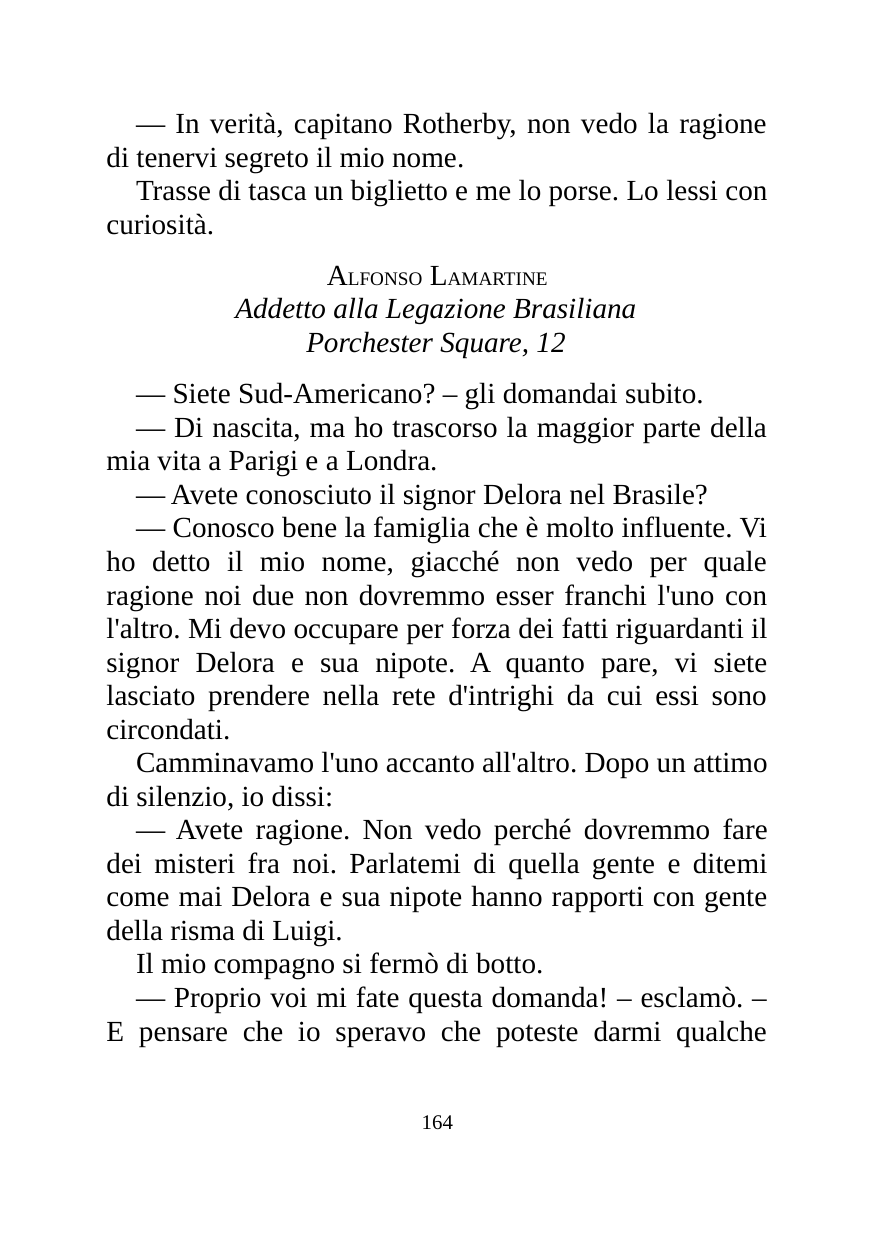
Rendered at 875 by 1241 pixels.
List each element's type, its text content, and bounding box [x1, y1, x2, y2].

text Alfonso Lamartine [106, 258, 768, 292]
text — Conosco bene la famiglia che è molto influente. Vi ho detto il mio nome, giacché non vedo per quale ragione noi due non dovremmo esser franchi l'uno con l'altro. Mi devo occupare per forza dei fatti riguardanti il signor Delora e sua nipote. A quanto pare, vi siete lasciato prendere nella rete d'intrighi da cui essi sono circondati. [106, 511, 768, 745]
text — Avete ragione. Non vedo perché dovremmo fare dei misteri fra noi. Parlatemi di quella gente e ditemi come mai Delora e sua nipote hanno rapporti con gente della risma di Luigi. [106, 812, 768, 947]
text Camminavamo l'uno accanto all'altro. Dopo un attimo di silenzio, io dissi: [106, 745, 768, 812]
text Addetto alla Legazione Brasiliana [106, 292, 768, 325]
text — Avete conosciuto il signor Delora nel Brasile? [106, 477, 768, 511]
text — Siete Sud-Americano? – gli domandai subito. [106, 376, 768, 410]
text — Di nascita, ma ho trascorso la maggior parte della mia vita a Parigi e a Londra. [106, 410, 768, 477]
text — Proprio voi mi fate questa domanda! – esclamò. – E pensare che io speravo che poteste darmi qualche [106, 980, 768, 1047]
text Porchester Square, 12 [106, 325, 768, 359]
text — In verità, capitano Rotherby, non vedo la ragione di tenervi segreto il mio nome. [106, 106, 768, 173]
text Trasse di tasca un biglietto e me lo porse. Lo lessi con curiosità. [106, 173, 768, 240]
text Il mio compagno si fermò di botto. [106, 947, 768, 980]
